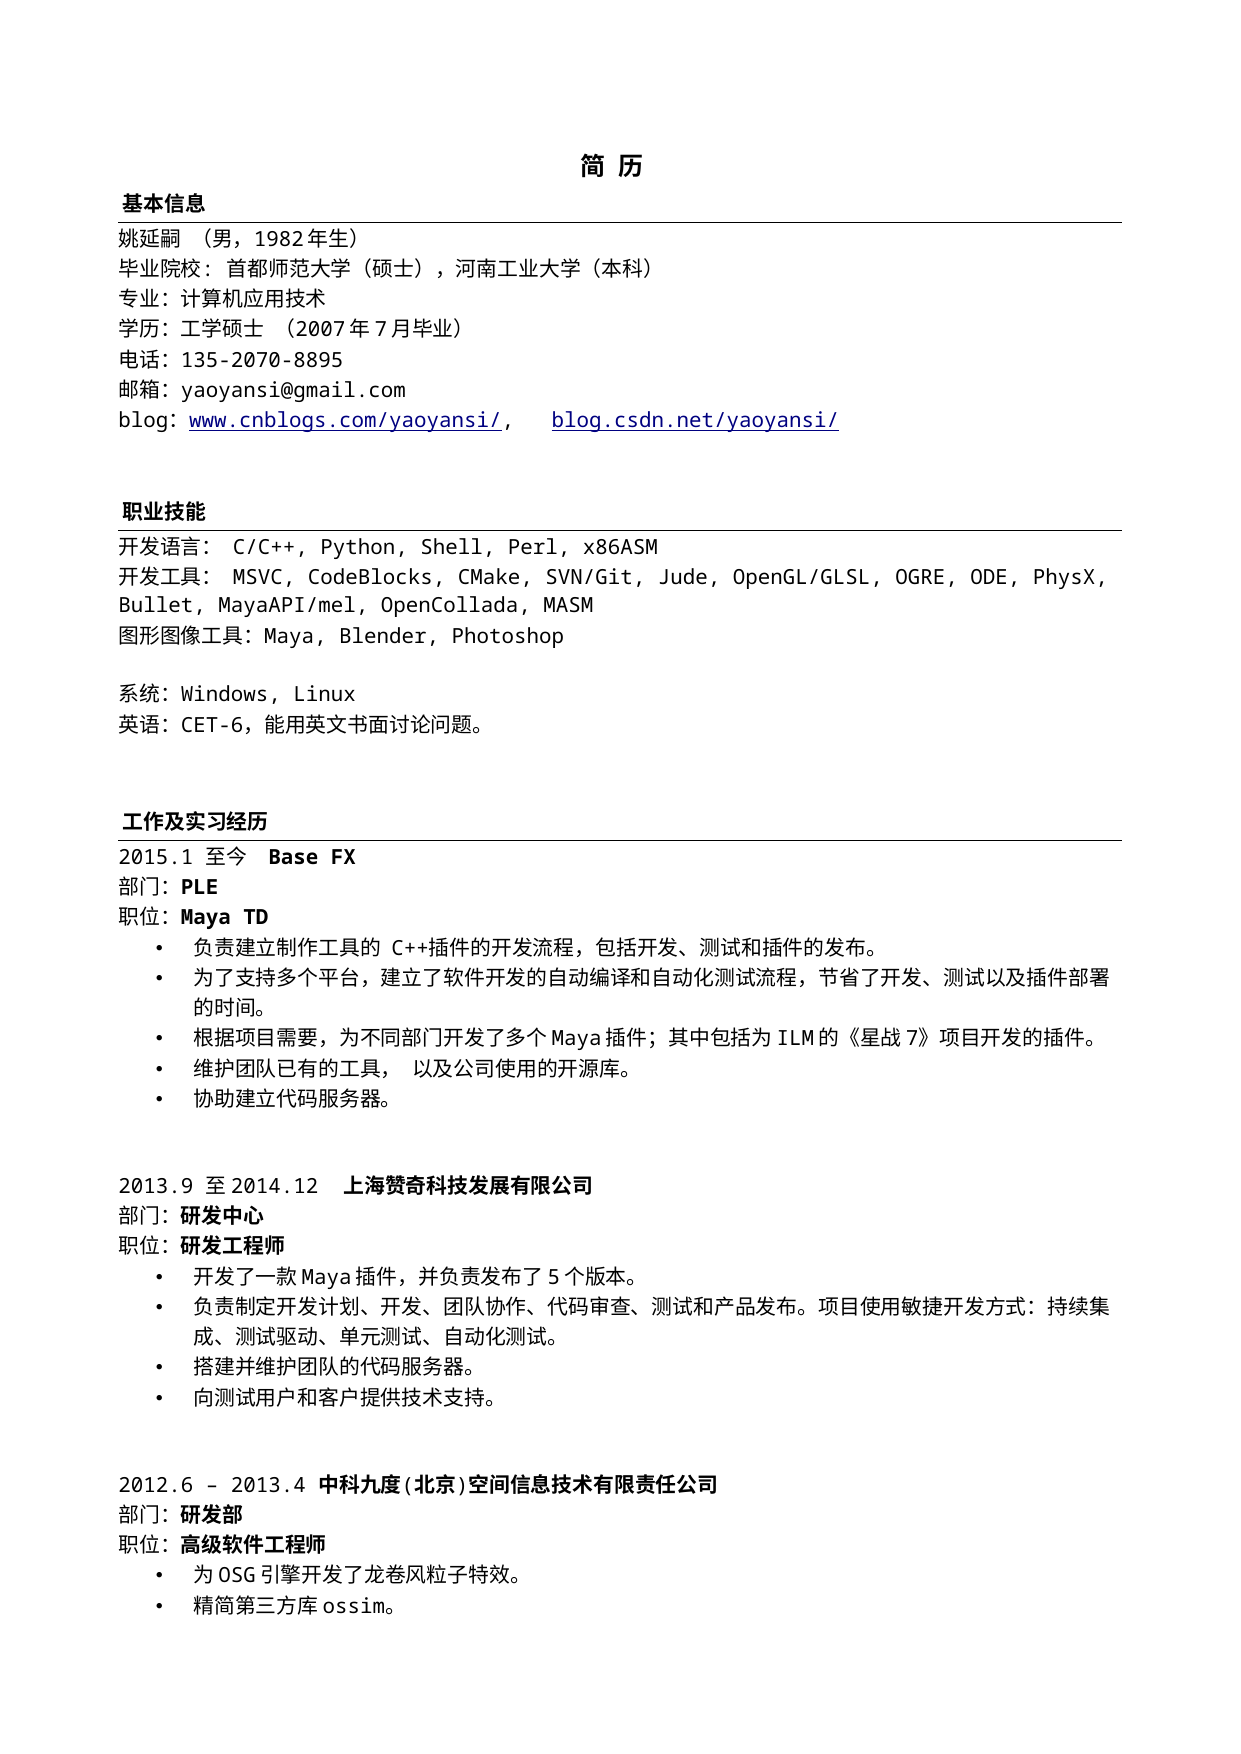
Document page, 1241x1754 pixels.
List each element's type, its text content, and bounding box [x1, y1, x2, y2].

text 电话：135-2070-8895 [118, 343, 1122, 373]
list 为了支持多个平台，建立了软件开发的自动编译和自动化测试流程，节省了开发、测试以及插件部署的时间。 [156, 961, 1122, 1022]
text 简 历 [118, 147, 1122, 183]
text 2012.6 – 2013.4 中科九度(北京)空间信息技术有限责任公司 [118, 1468, 1122, 1498]
text 姚延嗣 （男，1982年生） [118, 223, 1122, 252]
text 学历：工学硕士 （2007年7月毕业） [118, 313, 1122, 343]
text 2013.9 至2014.12 上海赞奇科技发展有限公司 [118, 1169, 1122, 1199]
text 职位：高级软件工程师 [118, 1528, 1122, 1559]
text 英语：CET-6，能用英文书面讨论问题。 [118, 708, 1122, 738]
list 开发了一款Maya插件，并负责发布了5个版本。 [156, 1260, 1122, 1290]
text 职位：研发工程师 [118, 1230, 1122, 1260]
list 维护团队已有的工具， 以及公司使用的开源库。 [156, 1052, 1122, 1082]
text 开发语言： C/C++, Python, Shell, Perl, x86ASM [118, 531, 1122, 560]
text 专业：计算机应用技术 [118, 282, 1122, 313]
list 负责建立制作工具的 C++插件的开发流程，包括开发、测试和插件的发布。 [156, 931, 1122, 961]
text 2015.1 至今 Base FX [118, 841, 1122, 870]
text 职业技能 [118, 491, 1122, 530]
text 开发工具： MSVC, CodeBlocks, CMake, SVN/Git, Jude, OpenGL/GLSL, OGRE, ODE, PhysX, Bullet, MayaAPI/mel, OpenCollada, MASM [118, 560, 1122, 619]
text blog：www.cnblogs.com/yaoyansi/, blog.csdn.net/yaoyansi/ [118, 404, 1122, 434]
text 邮箱：yaoyansi@gmail.com [118, 373, 1122, 404]
list 负责制定开发计划、开发、团队协作、代码审查、测试和产品发布。项目使用敏捷开发方式：持续集成、测试驱动、单元测试、自动化测试。 [156, 1290, 1122, 1351]
list 为OSG引擎开发了龙卷风粒子特效。 [156, 1559, 1122, 1589]
text 部门：研发中心 [118, 1199, 1122, 1230]
text 基本信息 [118, 183, 1122, 222]
text 图形图像工具：Maya, Blender, Photoshop [118, 619, 1122, 649]
text 毕业院校: 首都师范大学（硕士），河南工业大学（本科） [118, 252, 1122, 282]
text 系统：Windows, Linux [118, 678, 1122, 708]
text 部门：PLE [118, 870, 1122, 901]
list 协助建立代码服务器。 [156, 1082, 1122, 1112]
text 部门：研发部 [118, 1498, 1122, 1528]
list 精简第三方库ossim。 [156, 1589, 1122, 1619]
list 搭建并维护团队的代码服务器。 [156, 1351, 1122, 1381]
list 向测试用户和客户提供技术支持。 [156, 1381, 1122, 1411]
list 根据项目需要，为不同部门开发了多个Maya插件；其中包括为ILM的《星战7》项目开发的插件。 [156, 1022, 1122, 1052]
text 工作及实习经历 [118, 801, 1122, 840]
text 职位：Maya TD [118, 901, 1122, 931]
